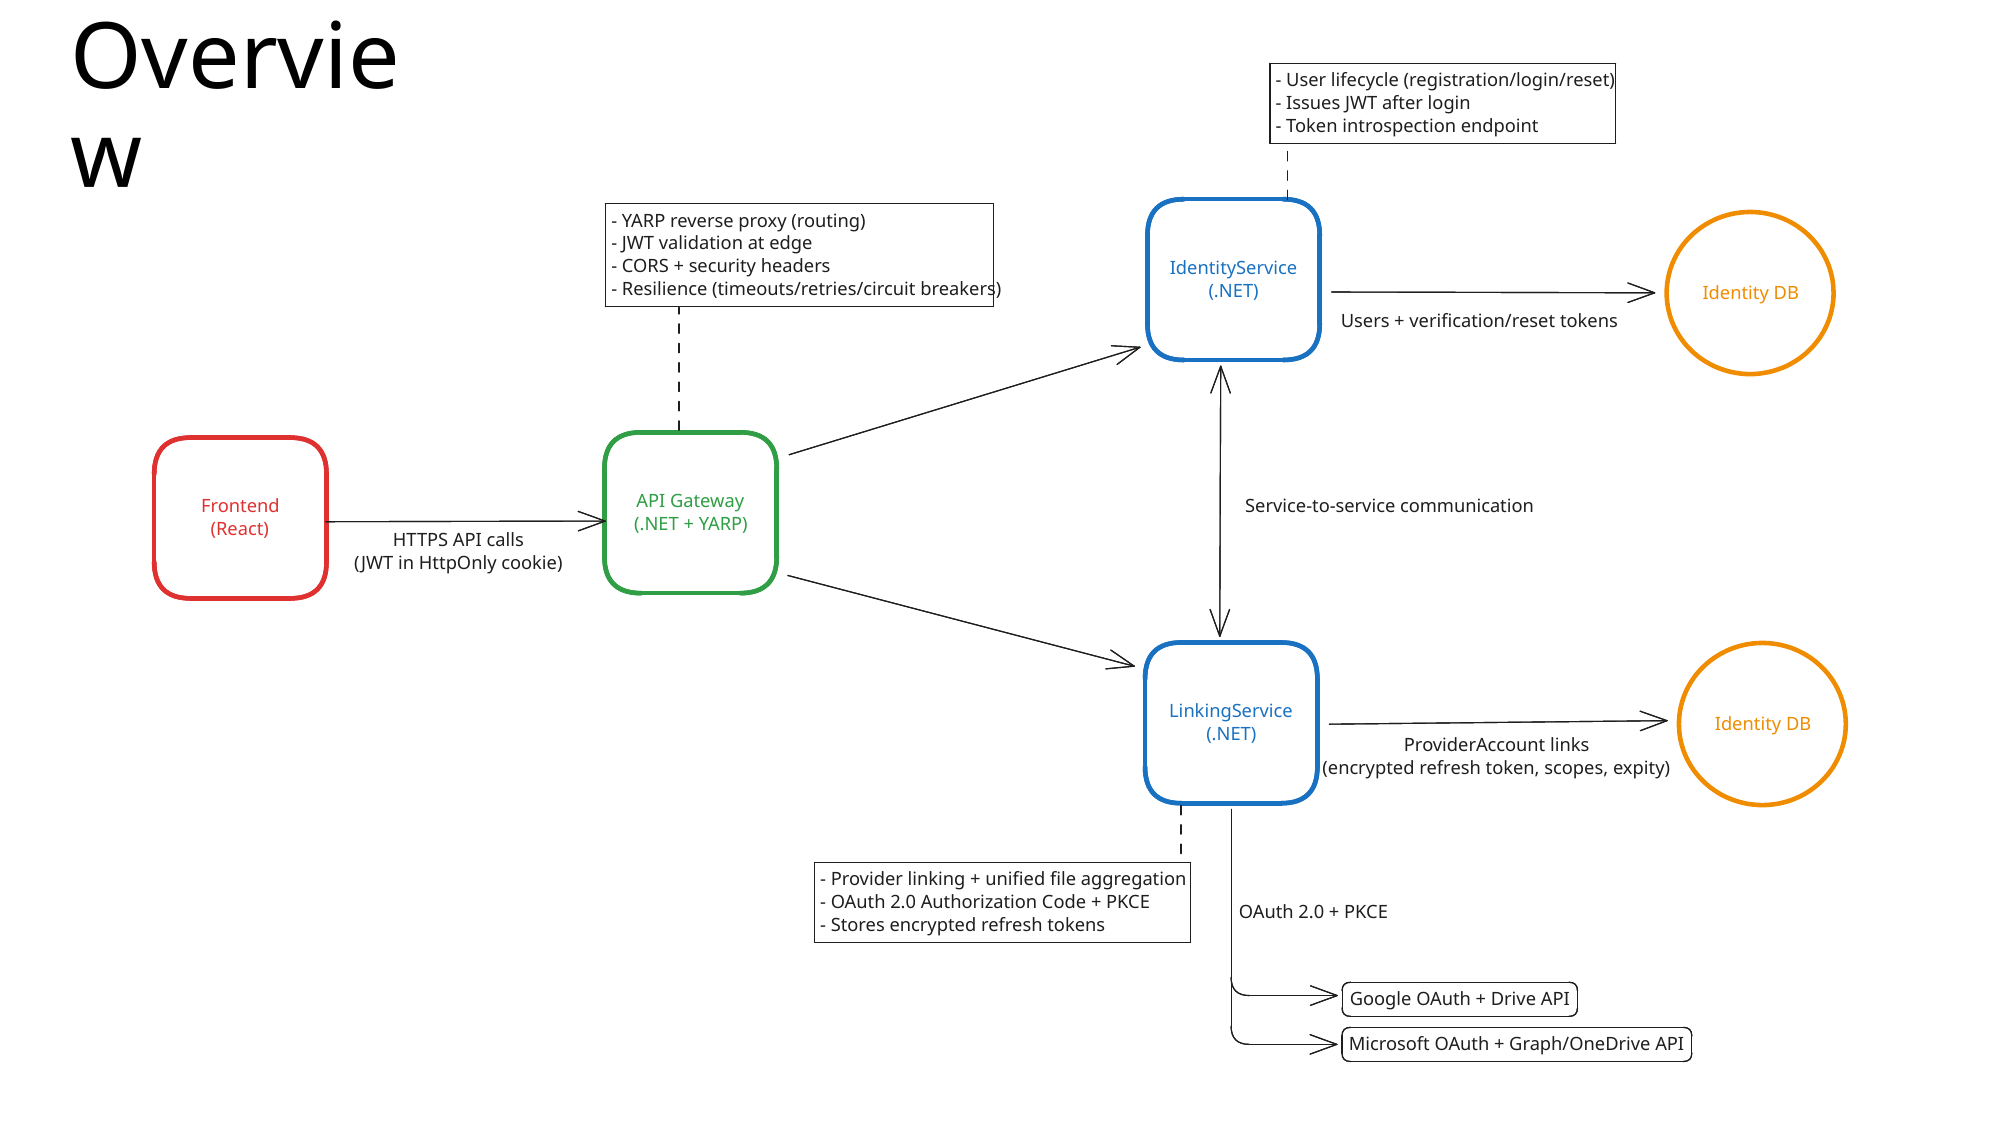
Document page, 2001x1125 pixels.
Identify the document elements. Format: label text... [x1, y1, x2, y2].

title Overview [55, 0, 439, 218]
picture [142, 51, 1858, 1074]
